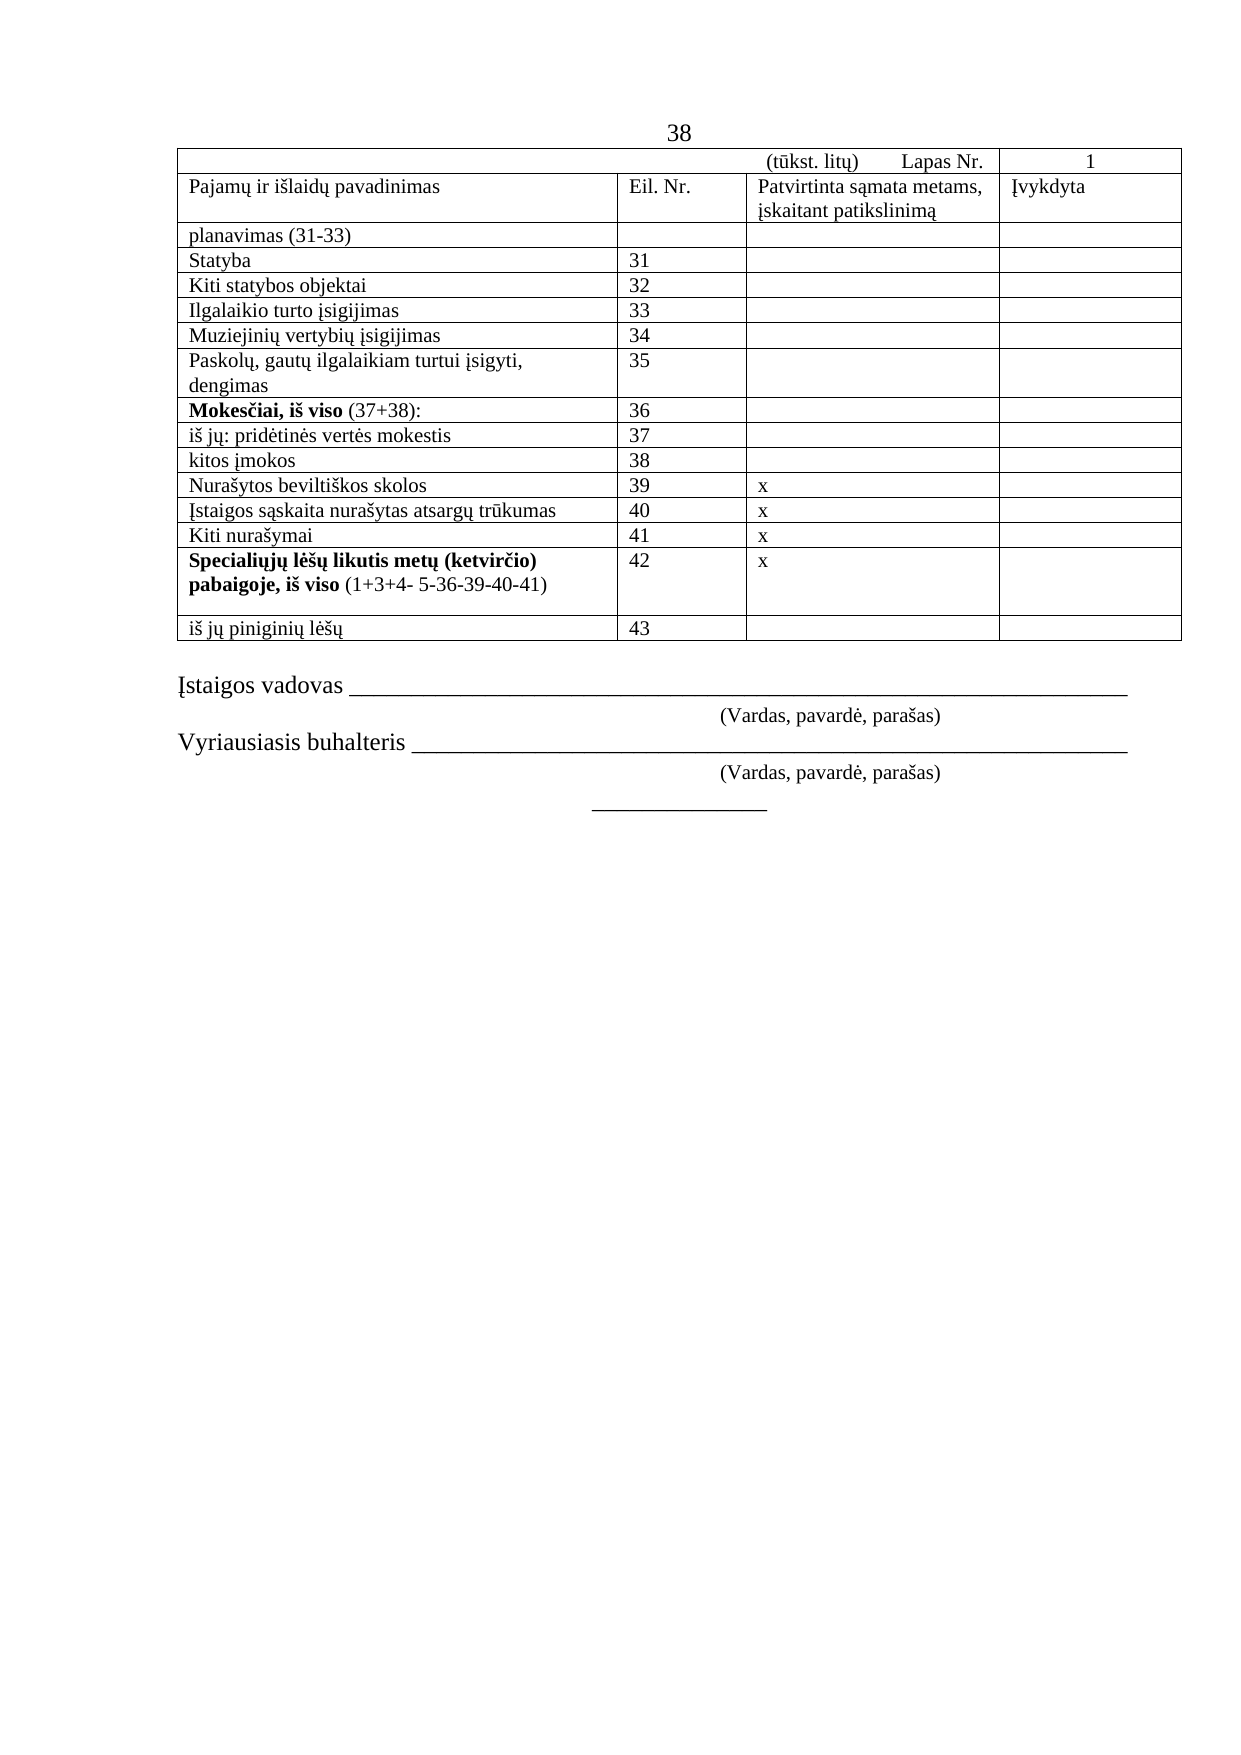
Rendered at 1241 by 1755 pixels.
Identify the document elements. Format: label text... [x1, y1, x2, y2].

table_cell 33 [618, 298, 746, 322]
table_cell [747, 273, 999, 297]
table_cell [1000, 423, 1181, 447]
table_cell planavimas (31-33) [178, 223, 617, 247]
table_cell 31 [618, 248, 746, 272]
text (Vardas, pavardė, parašas) [177, 756, 1181, 785]
table_cell [747, 616, 999, 640]
table_cell 43 [618, 616, 746, 640]
table_cell 34 [618, 323, 746, 347]
text (Vardas, pavardė, parašas) [177, 699, 1181, 727]
table_cell Muziejinių vertybių įsigijimas [178, 323, 617, 347]
table_cell 42 [618, 548, 746, 615]
table_cell 41 [618, 523, 746, 547]
table_cell x [747, 498, 999, 522]
table_cell [1000, 473, 1181, 497]
table_cell Statyba [178, 248, 617, 272]
table_cell x [747, 473, 999, 497]
table_cell [747, 423, 999, 447]
table_cell iš jų: pridėtinės vertės mokestis [178, 423, 617, 447]
table_cell 35 [618, 349, 746, 397]
table_cell Mokesčiai, iš viso (37+38): [178, 398, 617, 422]
table_cell [747, 248, 999, 272]
table_cell [1000, 298, 1181, 322]
table_cell Patvirtinta sąmata metams, įskaitant patikslinimą [747, 174, 999, 222]
table_cell Kiti nurašymai [178, 523, 617, 547]
text Įstaigos vadovas [177, 670, 1181, 699]
table_cell Eil. Nr. [618, 174, 746, 222]
table_cell [747, 223, 999, 247]
table_cell [1000, 448, 1181, 472]
table_cell [747, 349, 999, 397]
table_cell [1000, 498, 1181, 522]
table_cell 39 [618, 473, 746, 497]
table_cell [747, 298, 999, 322]
table_cell 37 [618, 423, 746, 447]
table_cell Ilgalaikio turto įsigijimas [178, 298, 617, 322]
table_header (tūkst. litų) Lapas Nr. [178, 149, 999, 173]
table_cell Įvykdyta [1000, 174, 1181, 222]
table_cell [1000, 273, 1181, 297]
table_cell [618, 223, 746, 247]
table_header 1 [1000, 149, 1181, 173]
table_cell Paskolų, gautų ilgalaikiam turtui įsigyti, dengimas [178, 349, 617, 397]
table_cell 36 [618, 398, 746, 422]
text ______________ [177, 785, 1181, 814]
table_cell Pajamų ir išlaidų pavadinimas [178, 174, 617, 222]
table_cell [747, 323, 999, 347]
table_cell [1000, 248, 1181, 272]
table_cell iš jų piniginių lėšų [178, 616, 617, 640]
table_cell [1000, 398, 1181, 422]
table_cell [1000, 323, 1181, 347]
table_cell 38 [618, 448, 746, 472]
table_cell 40 [618, 498, 746, 522]
text Vyriausiasis buhalteris [177, 727, 1181, 756]
table_cell [1000, 616, 1181, 640]
table_cell kitos įmokos [178, 448, 617, 472]
table_cell x [747, 548, 999, 615]
table_cell [1000, 223, 1181, 247]
table_cell Specialiųjų lėšų likutis metų (ketvirčio) pabaigoje, iš viso (1+3+4- 5-36-39-40-41) [178, 548, 617, 615]
table_cell [747, 448, 999, 472]
table_cell Kiti statybos objektai [178, 273, 617, 297]
table_cell 32 [618, 273, 746, 297]
table_cell [1000, 548, 1181, 615]
table_cell [1000, 523, 1181, 547]
table_cell [1000, 349, 1181, 397]
table_cell x [747, 523, 999, 547]
table_cell [747, 398, 999, 422]
table_cell Įstaigos sąskaita nurašytas atsargų trūkumas [178, 498, 617, 522]
table_cell Nurašytos beviltiškos skolos [178, 473, 617, 497]
